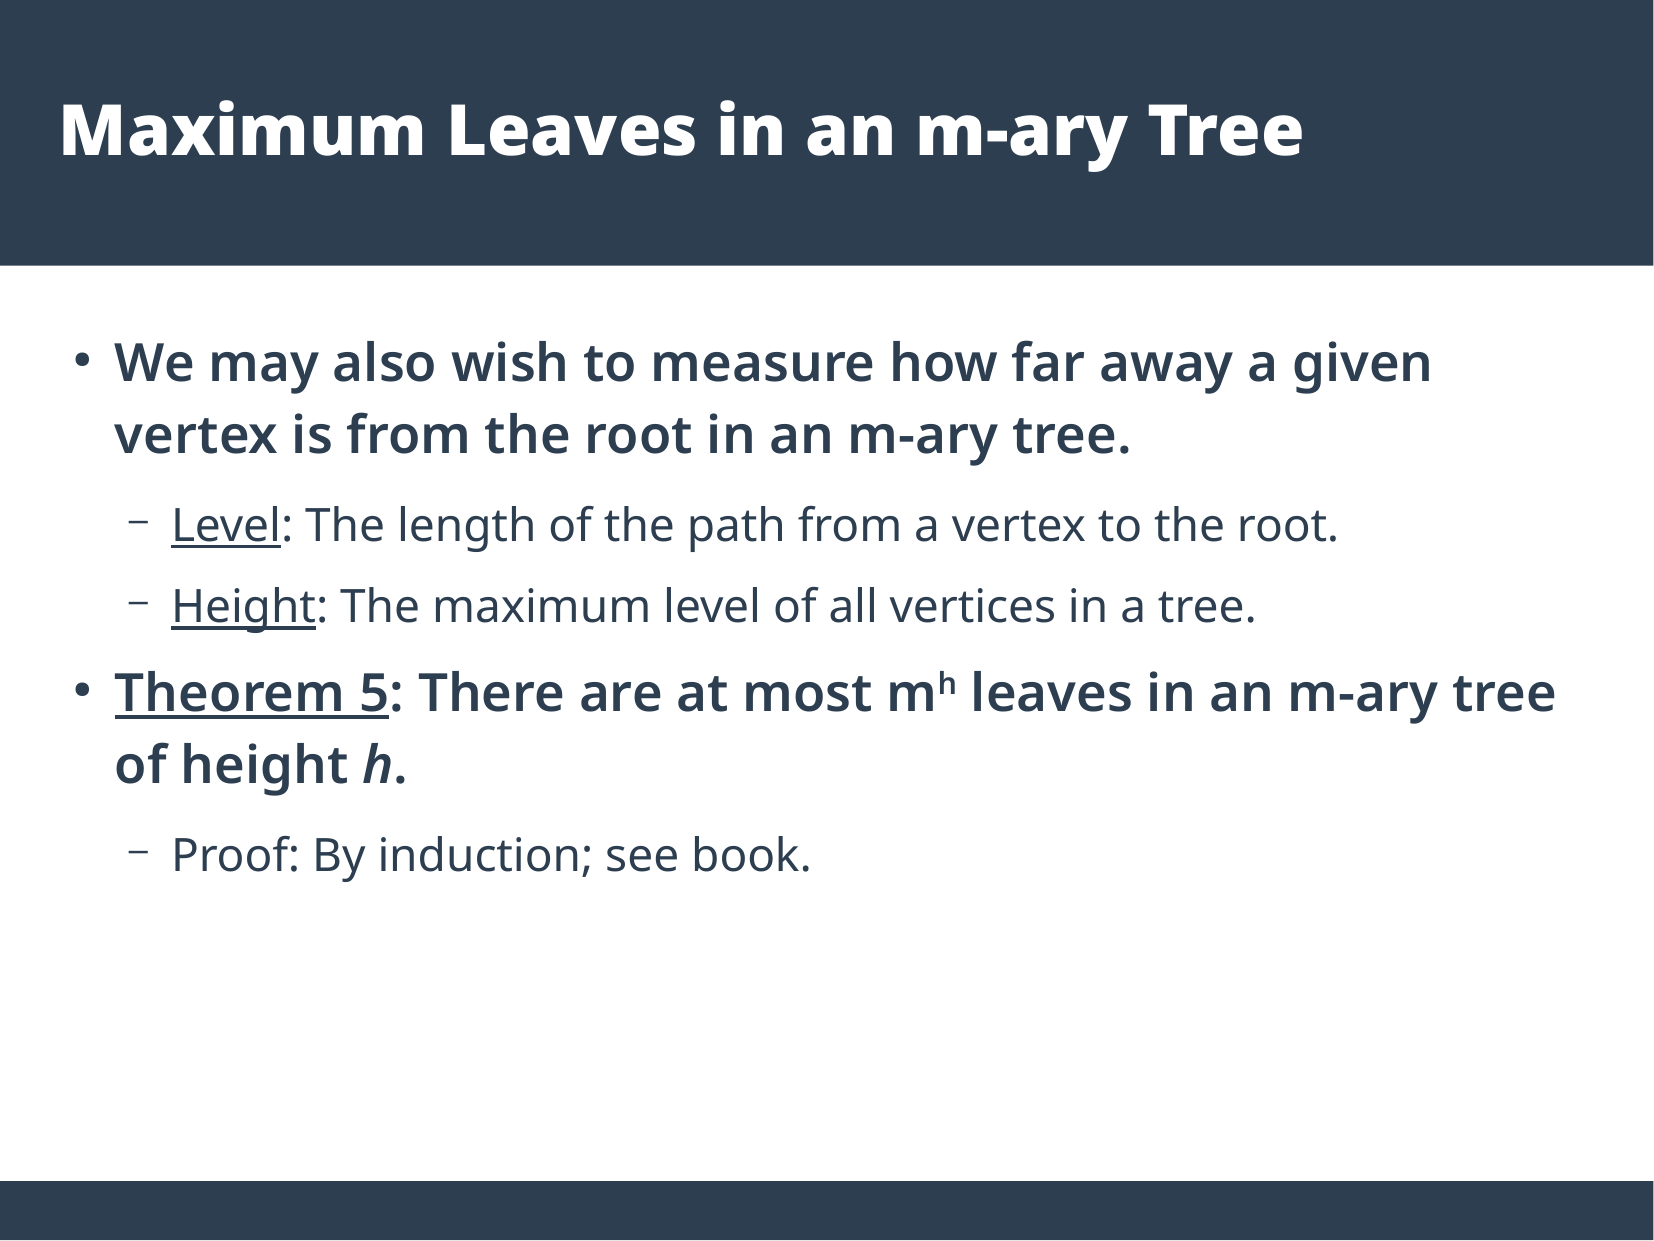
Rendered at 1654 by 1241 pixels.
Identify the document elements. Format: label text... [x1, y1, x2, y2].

list We may also wish to measure how far away a given vertex is from the root in an m-ary tree. Level: The length of the path from a vertex to the root. Height: The maximum level of all vertices in a tree. Theorem 5: There are at most mh leaves in an m-ary tree of height h. Proof: By induction; see book. [59, 324, 1595, 886]
title Maximum Leaves in an m-ary Tree [59, 49, 1595, 207]
